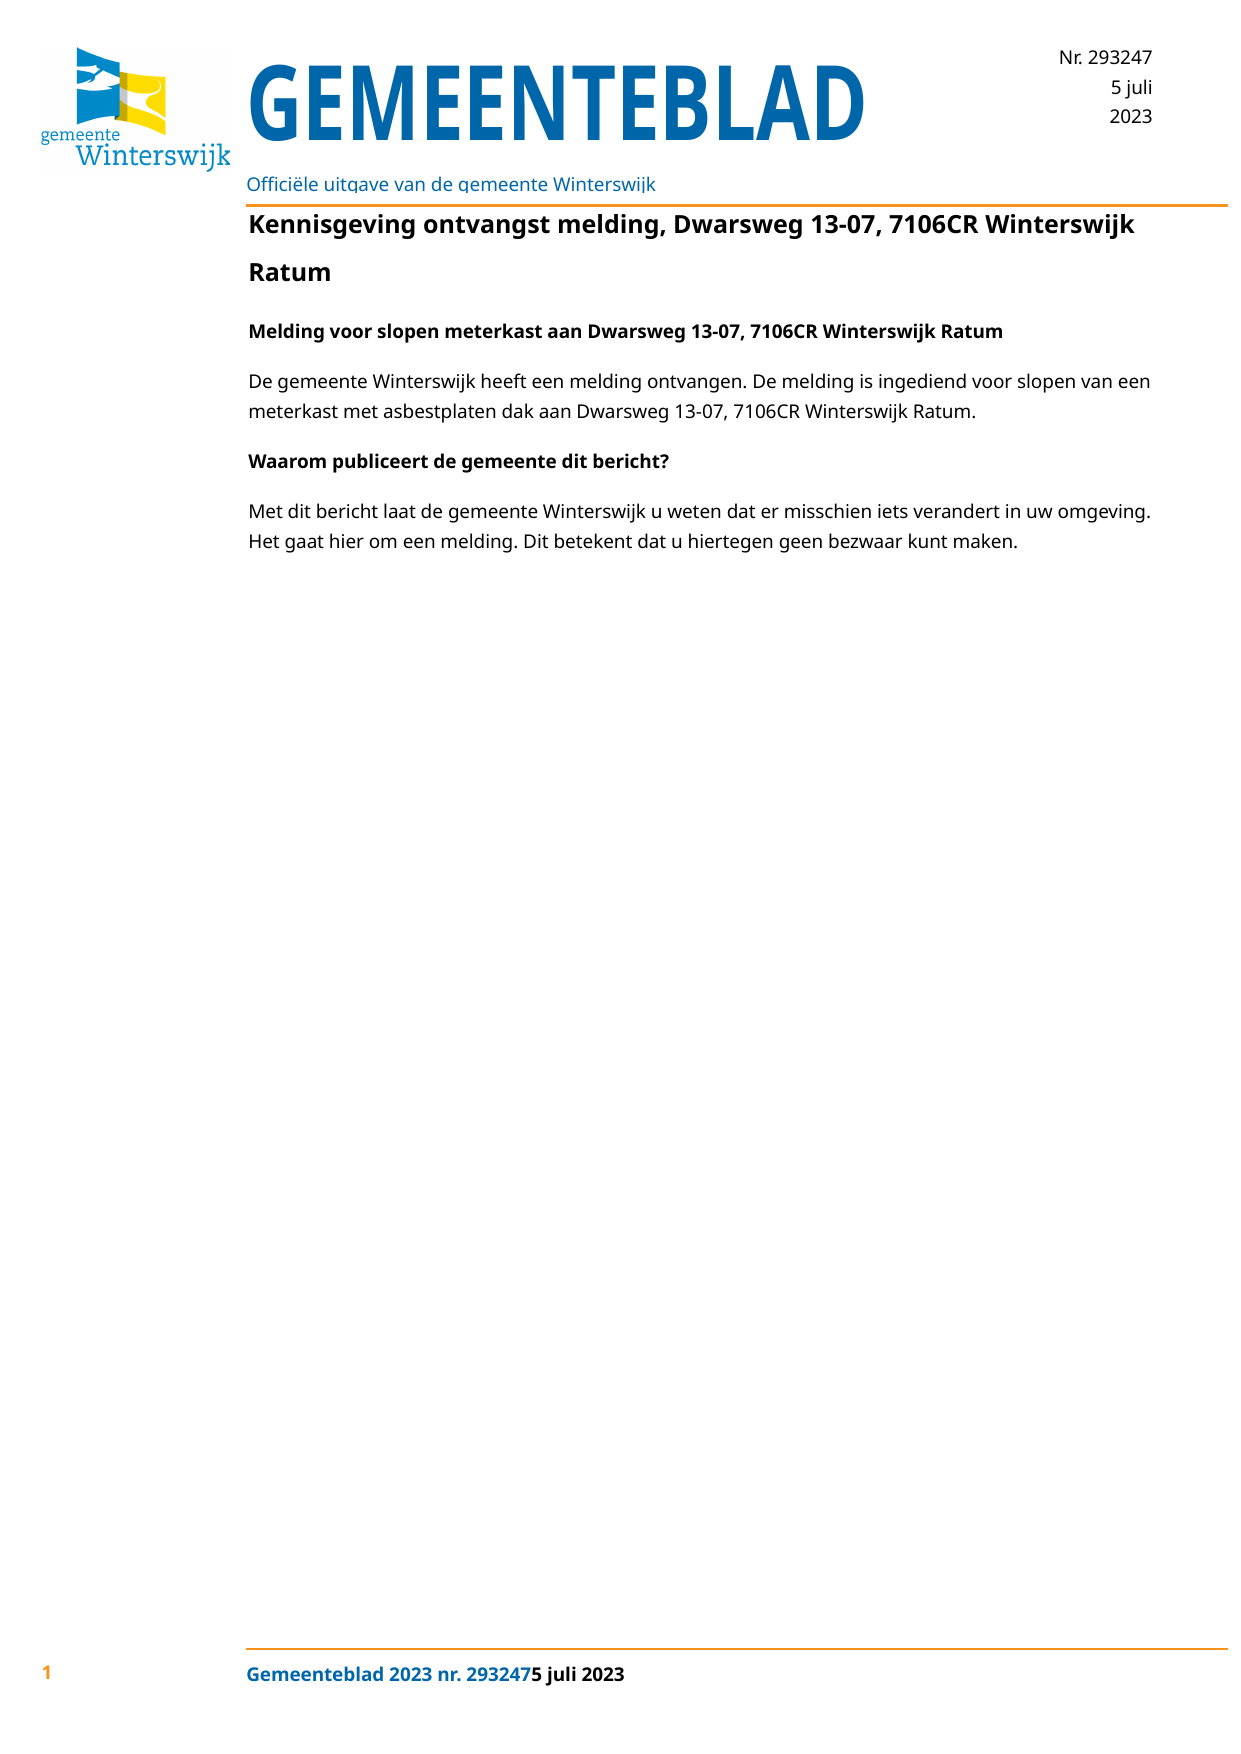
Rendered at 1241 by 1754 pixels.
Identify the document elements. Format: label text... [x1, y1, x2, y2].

text Met dit bericht laat de gemeente Winterswijk u weten dat er misschien iets verandert in uw omgeving. Het gaat hier om een melding. Dit betekent dat u hiertegen geen bezwaar kunt maken. [248, 499, 1152, 554]
picture [41, 47, 231, 172]
picture [225, 153, 231, 162]
text De gemeente Winterswijk heeft een melding ontvangen. De melding is ingediend voor slopen van een meterkast met asbestplaten dak aan Dwarsweg 13-07, 7106CR Winterswijk Ratum. [248, 368, 1152, 424]
text Melding voor slopen meterkast aan Dwarsweg 13-07, 7106CR Winterswijk Ratum [248, 318, 1152, 344]
text Kennisgeving ontvangst melding, Dwarsweg 13-07, 7106CR Winterswijk Ratum [248, 207, 1152, 288]
text Waarom publiceert de gemeente dit bericht? [248, 448, 1152, 474]
